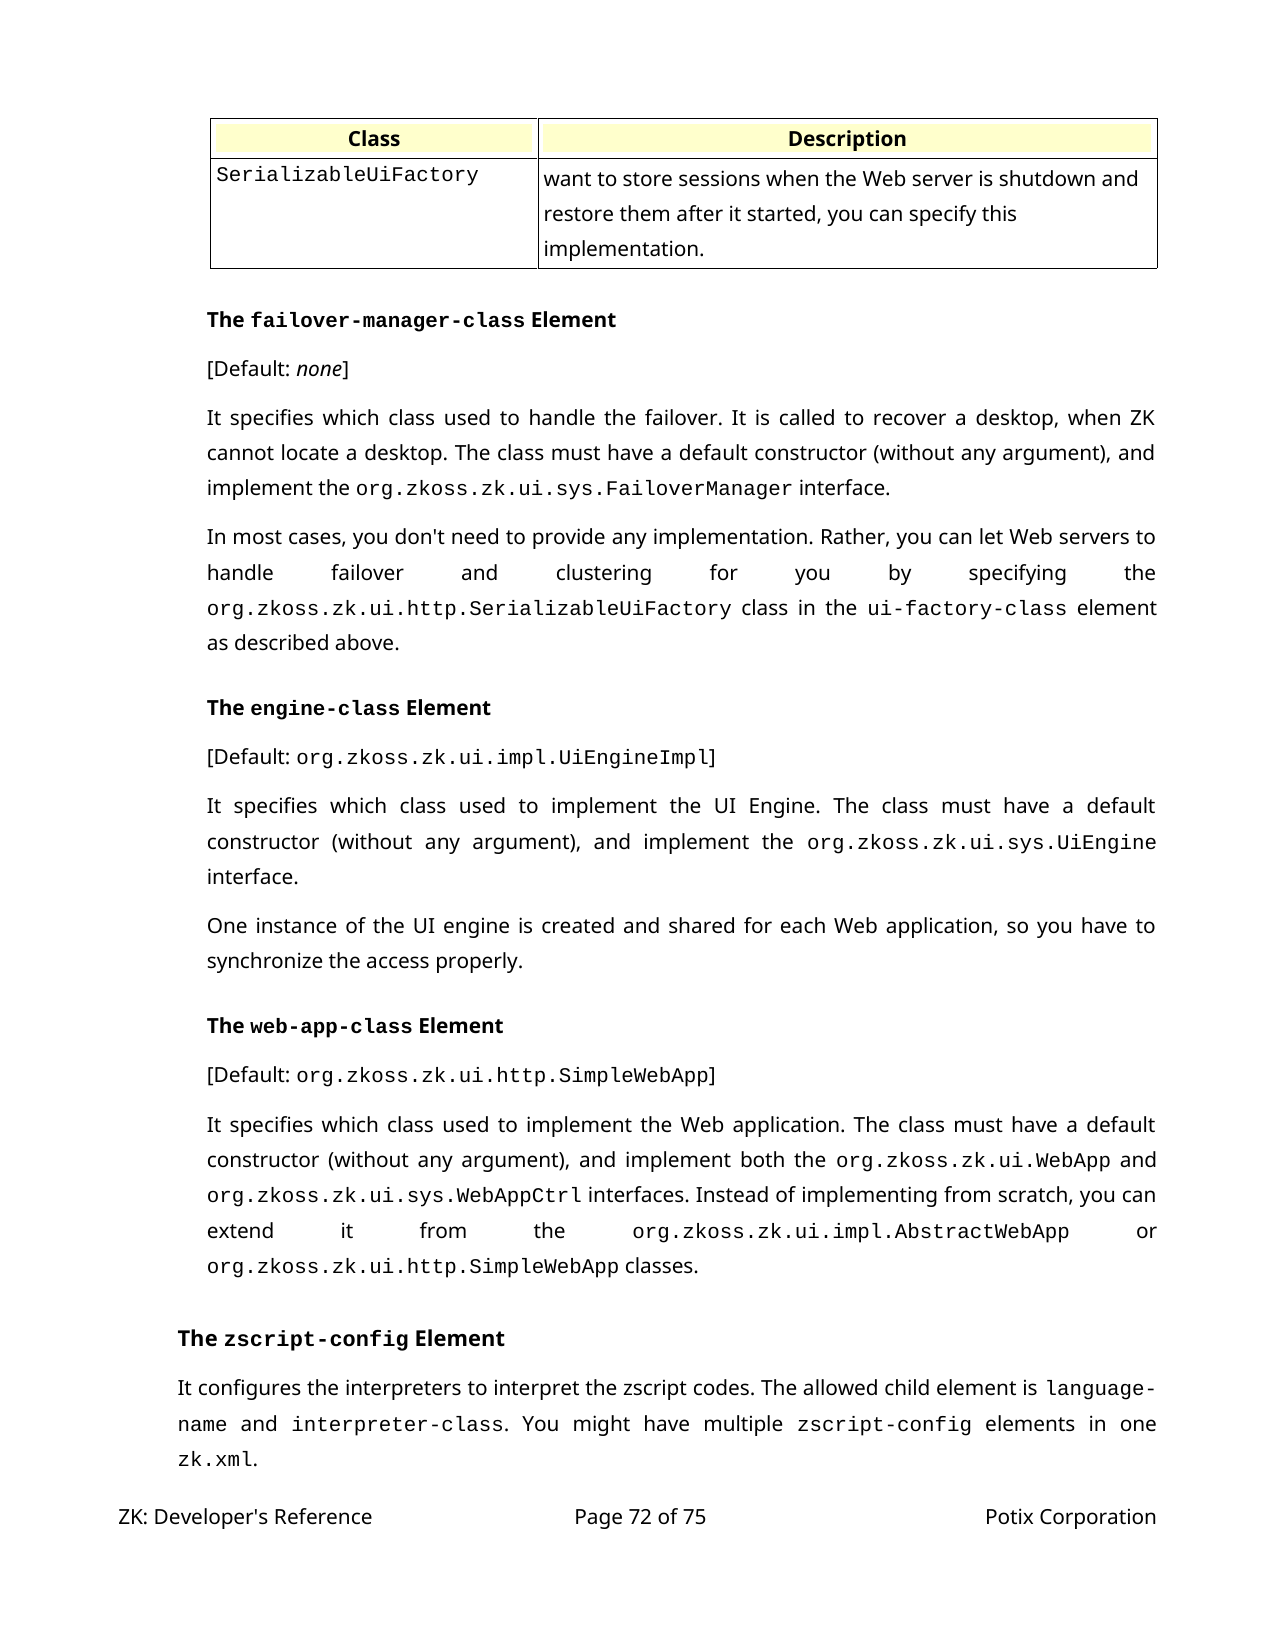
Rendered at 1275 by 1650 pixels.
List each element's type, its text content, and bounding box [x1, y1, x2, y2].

table_header Class [211, 119, 537, 158]
table_header Description [539, 119, 1157, 158]
table_cell want to store sessions when the Web server is shutdown and restore them after it started, you can specify this implementation. [539, 159, 1157, 268]
text In most cases, you don't need to provide any implementation. Rather, you can let Web servers to handle failover and clustering for you by specifying the org.zkoss.zk.ui.http.SerializableUiFactory class in the ui-factory-class element as described above. [207, 522, 1157, 657]
text [Default: org.zkoss.zk.ui.http.SimpleWebApp] [207, 1061, 1157, 1089]
subtitle The zscript-config Element [177, 1322, 1157, 1353]
text It configures the interpreters to interpret the zscript codes. The allowed child element is language-name and interpreter-class. You might have multiple zscript-config elements in one zk.xml. [177, 1373, 1157, 1473]
subtitle The failover-manager-class Element [207, 305, 1157, 333]
text [Default: none] [207, 354, 1157, 382]
text It specifies which class used to implement the Web application. The class must have a default constructor (without any argument), and implement both the org.zkoss.zk.ui.WebApp and org.zkoss.zk.ui.sys.WebAppCtrl interfaces. Instead of implementing from scratch, you can extend it from the org.zkoss.zk.ui.impl.AbstractWebApp or org.zkoss.zk.ui.http.SimpleWebApp classes. [207, 1110, 1157, 1280]
text One instance of the UI engine is created and shared for each Web application, so you have to synchronize the access properly. [207, 911, 1157, 975]
subtitle The web-app-class Element [207, 1011, 1157, 1040]
text It specifies which class used to implement the UI Engine. The class must have a default constructor (without any argument), and implement the org.zkoss.zk.ui.sys.UiEngine interface. [207, 792, 1157, 891]
text It specifies which class used to handle the failover. It is called to recover a desktop, when ZK cannot locate a desktop. The class must have a default constructor (without any argument), and implement the org.zkoss.zk.ui.sys.FailoverManager interface. [207, 403, 1157, 502]
table_cell SerializableUiFactory [211, 159, 537, 268]
text [Default: org.zkoss.zk.ui.impl.UiEngineImpl] [207, 742, 1157, 771]
subtitle The engine-class Element [207, 693, 1157, 722]
